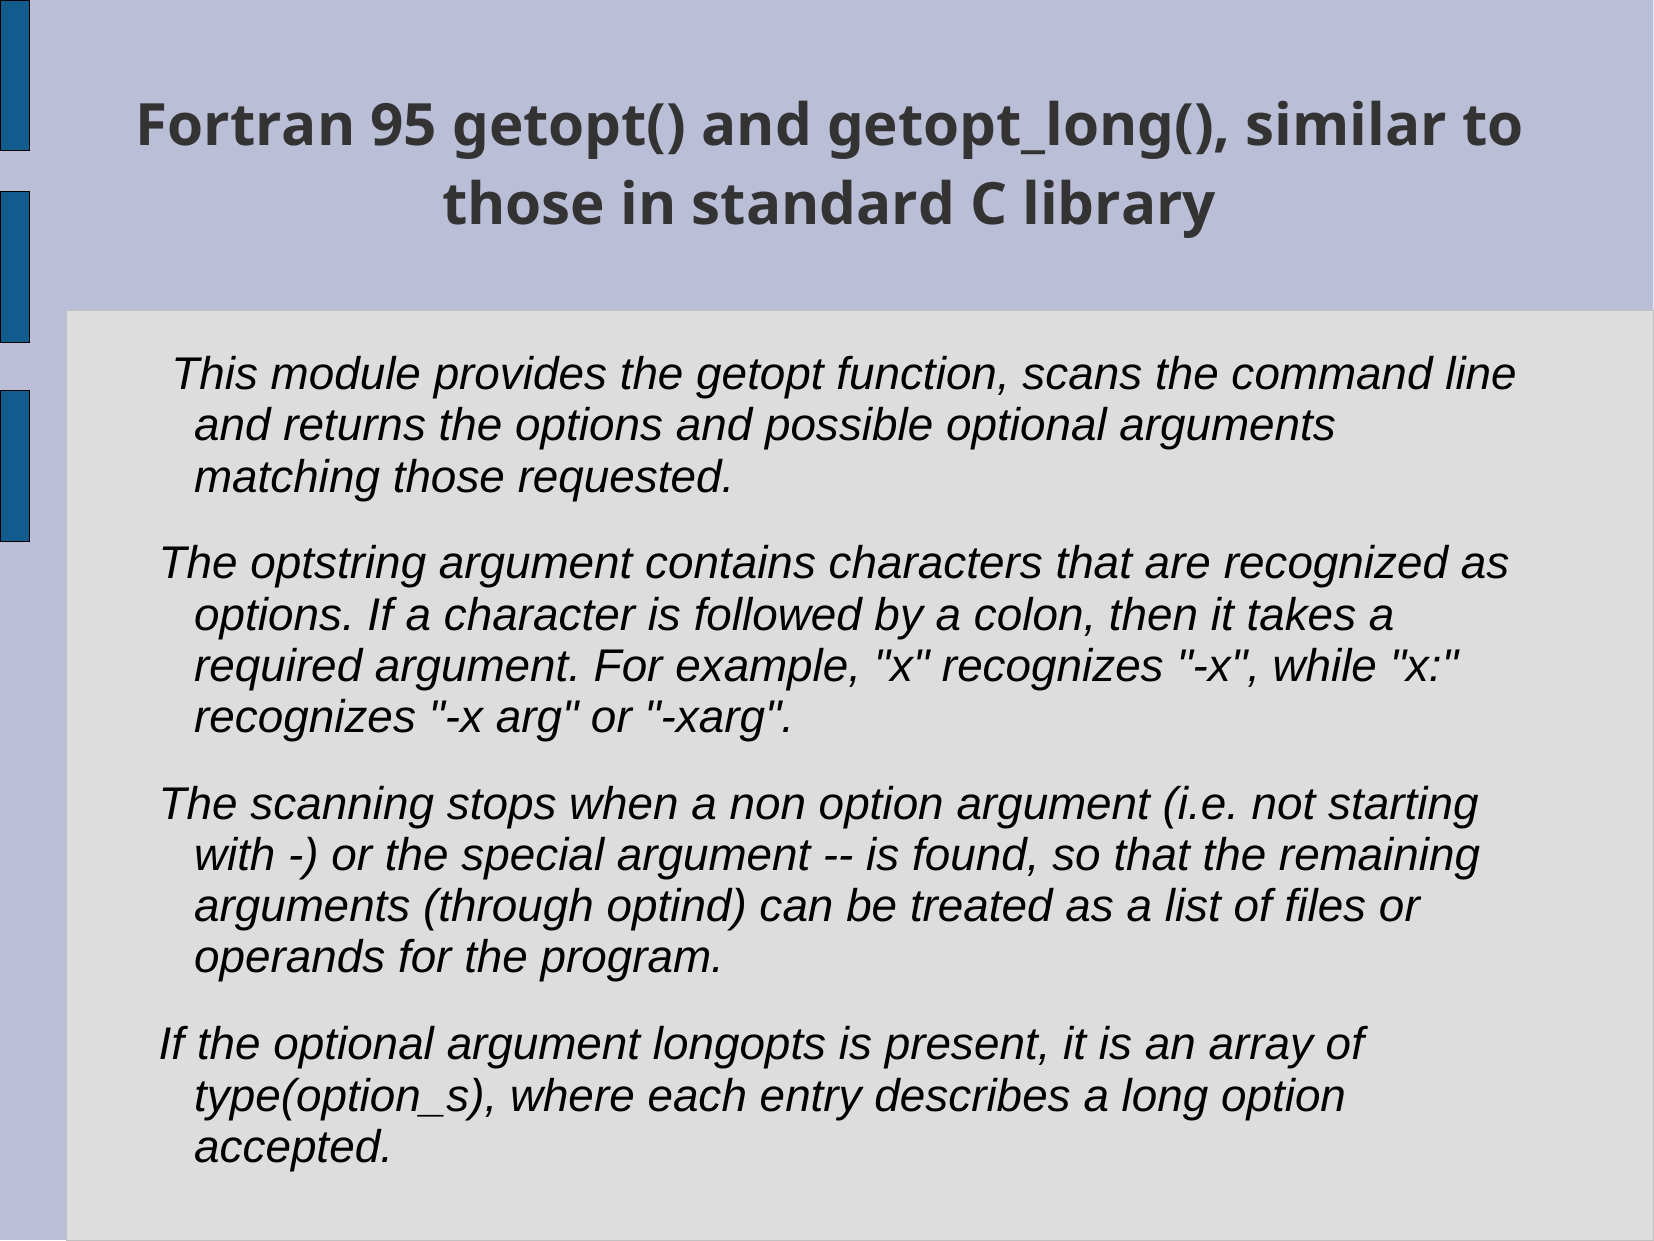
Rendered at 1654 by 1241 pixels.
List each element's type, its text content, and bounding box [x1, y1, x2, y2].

title Fortran 95 getopt() and getopt_long(), similar to those in standard C library [123, 59, 1536, 267]
subtitle This module provides the getopt function, scans the command line and returns the options and possible optional arguments matching those requested. The optstring argument contains characters that are recognized as options. If a character is followed by a colon, then it takes a required argument. For example, "x" recognizes "-x", while "x:" recognizes "-x arg" or "-xarg". The scanning stops when a non option argument (i.e. not starting with -) or the special argument -- is found, so that the remaining arguments (through optind) can be treated as a list of files or operands for the program. If the optional argument longopts is present, it is an array of type(option_s), where each entry describes a long option accepted. [123, 295, 1536, 1225]
